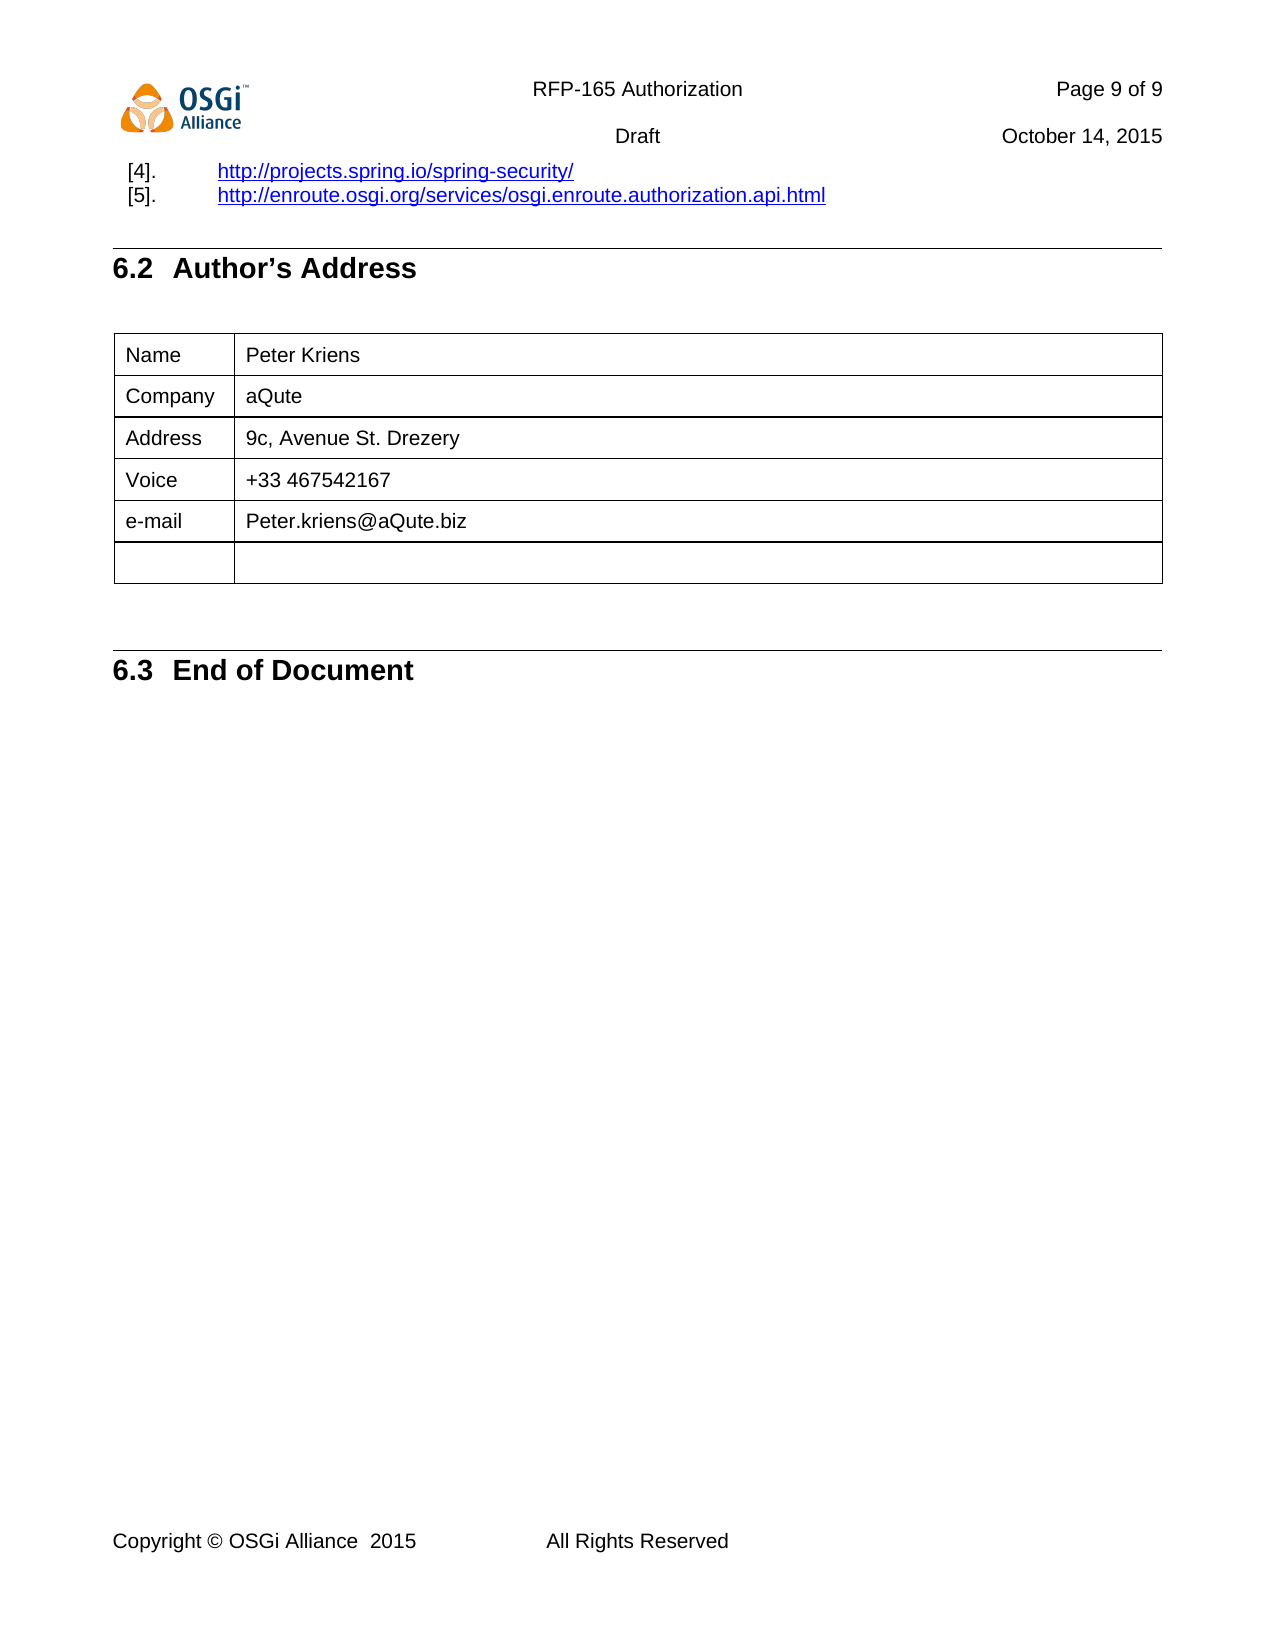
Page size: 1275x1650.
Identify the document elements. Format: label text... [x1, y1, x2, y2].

subtitle Author’s Address [112, 249, 1162, 284]
table_cell Voice [115, 459, 234, 500]
list http://enroute.osgi.org/services/osgi.enroute.authorization.api.html [127, 183, 1162, 207]
subtitle End of Document [112, 651, 1162, 686]
table_cell Address [115, 418, 234, 458]
table_cell aQute [235, 376, 1162, 416]
picture [113, 76, 257, 140]
table_cell [235, 543, 1162, 583]
table_cell [115, 543, 234, 583]
table_cell Peter.kriens@aQute.biz [235, 501, 1162, 541]
table_cell 9c, Avenue St. Drezery [235, 418, 1162, 458]
list http://projects.spring.io/spring-security/ [127, 159, 1162, 183]
table_cell Company [115, 376, 234, 416]
table_cell +33 467542167 [235, 459, 1162, 500]
table_cell e-mail [115, 501, 234, 541]
table_header Name [115, 334, 234, 375]
table_header Peter Kriens [235, 334, 1162, 375]
